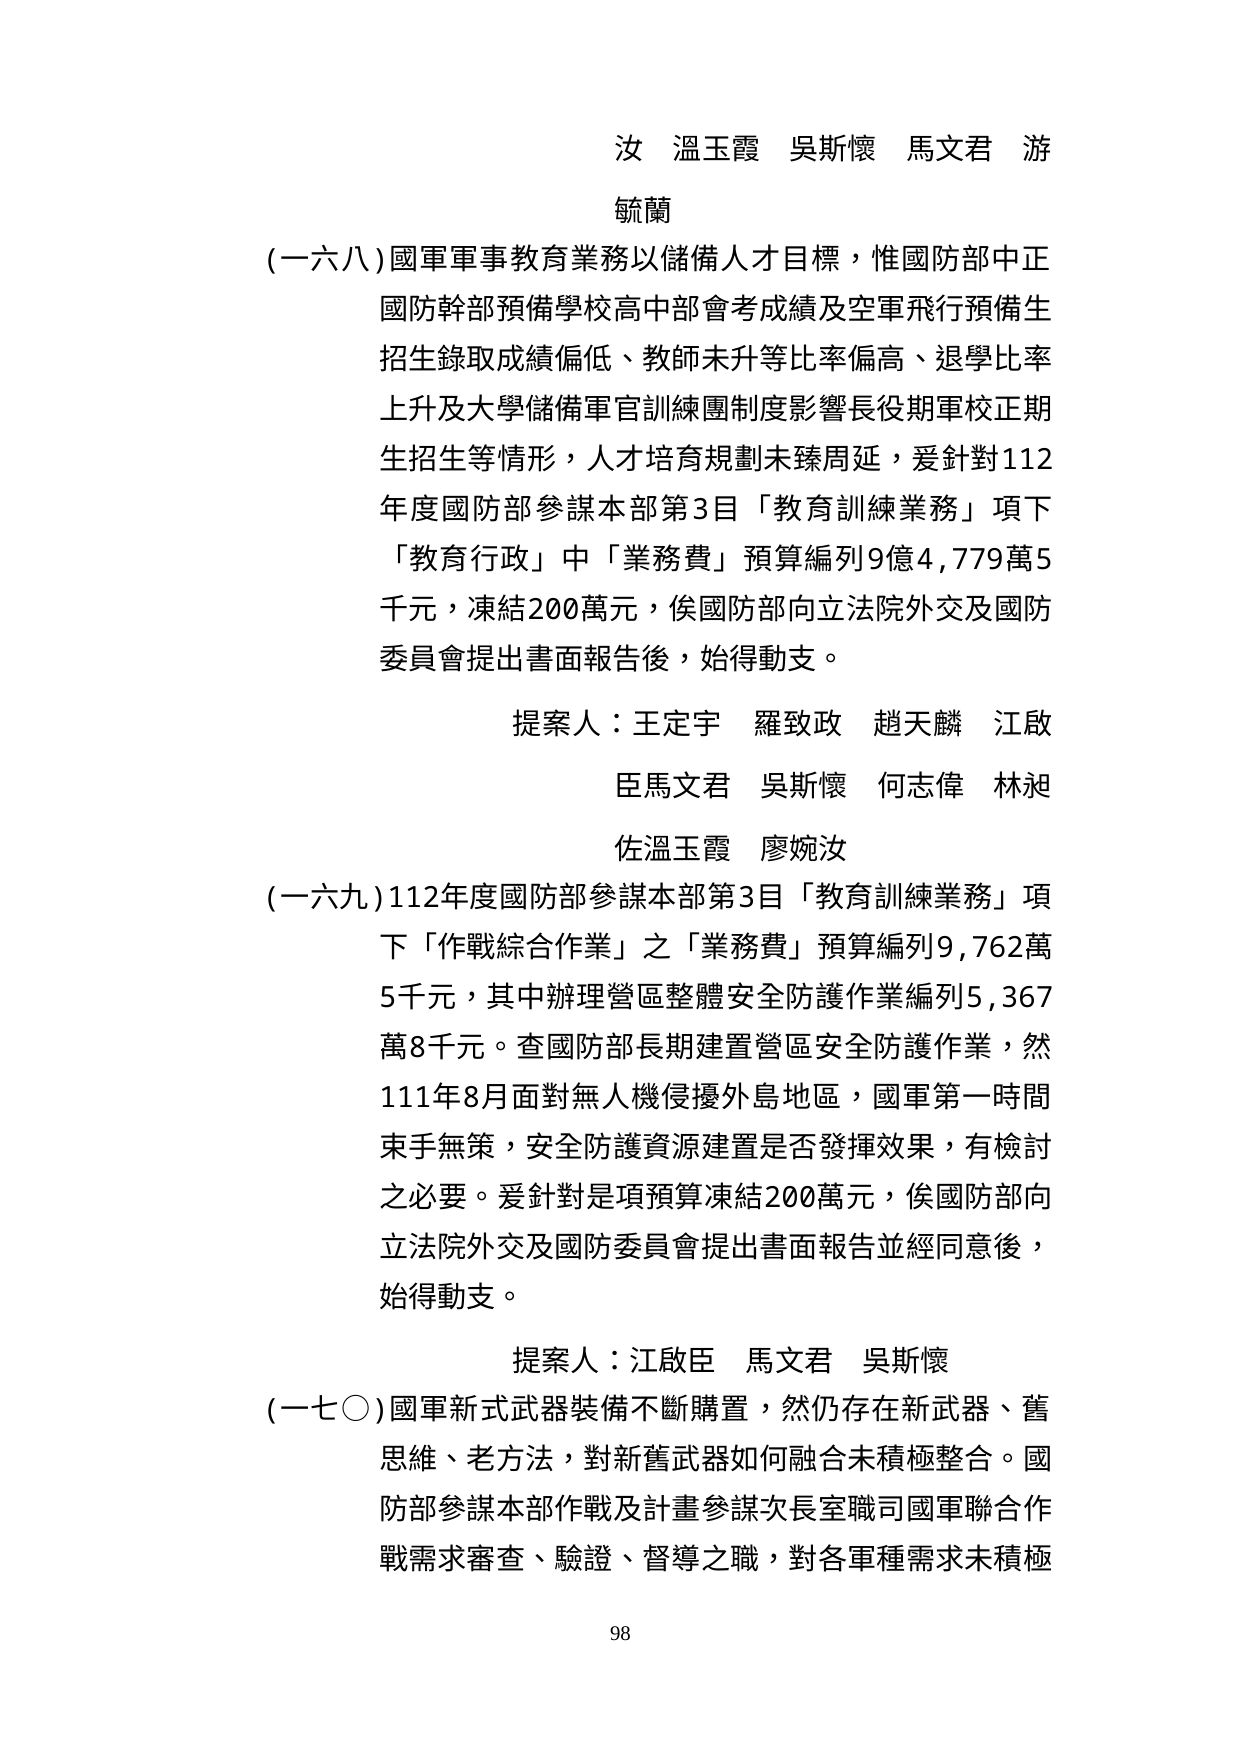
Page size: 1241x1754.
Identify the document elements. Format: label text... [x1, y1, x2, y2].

text 汝 溫玉霞 吳斯懷 馬文君 游毓蘭 [512, 105, 1053, 230]
text (一六九)112年度國防部參謀本部第3目「教育訓練業務」項下「作戰綜合作業」之「業務費」預算編列9,762萬5千元，其中辦理營區整體安全防護作業編列5,367萬8千元。查國防部長期建置營區安全防護作業，然111年8月面對無人機侵擾外島地區，國軍第一時間束手無策，安全防護資源建置是否發揮效果，有檢討之必要。爰針對是項預算凍結200萬元，俟國防部向立法院外交及國防委員會提出書面報告並經同意後，始得動支。 [262, 867, 1053, 1317]
text (一七○)國軍新式武器裝備不斷購置，然仍存在新武器、舊思維、老方法，對新舊武器如何融合未積極整合。國防部參謀本部作戰及計畫參謀次長室職司國軍聯合作戰需求審查、驗證、督導之職，對各軍種需求未積極 [262, 1380, 1053, 1580]
text 提案人：江啟臣 馬文君 吳斯懷 [512, 1317, 1053, 1380]
text (一六八)國軍軍事教育業務以儲備人才目標，惟國防部中正國防幹部預備學校高中部會考成績及空軍飛行預備生招生錄取成績偏低、教師未升等比率偏高、退學比率上升及大學儲備軍官訓練團制度影響長役期軍校正期生招生等情形，人才培育規劃未臻周延，爰針對112年度國防部參謀本部第3目「教育訓練業務」項下「教育行政」中「業務費」預算編列9億4,779萬5千元，凍結200萬元，俟國防部向立法院外交及國防委員會提出書面報告後，始得動支。 [262, 230, 1053, 680]
text 提案人：王定宇 羅致政 趙天麟 江啟臣馬文君 吳斯懷 何志偉 林昶佐溫玉霞 廖婉汝 [512, 680, 1053, 867]
